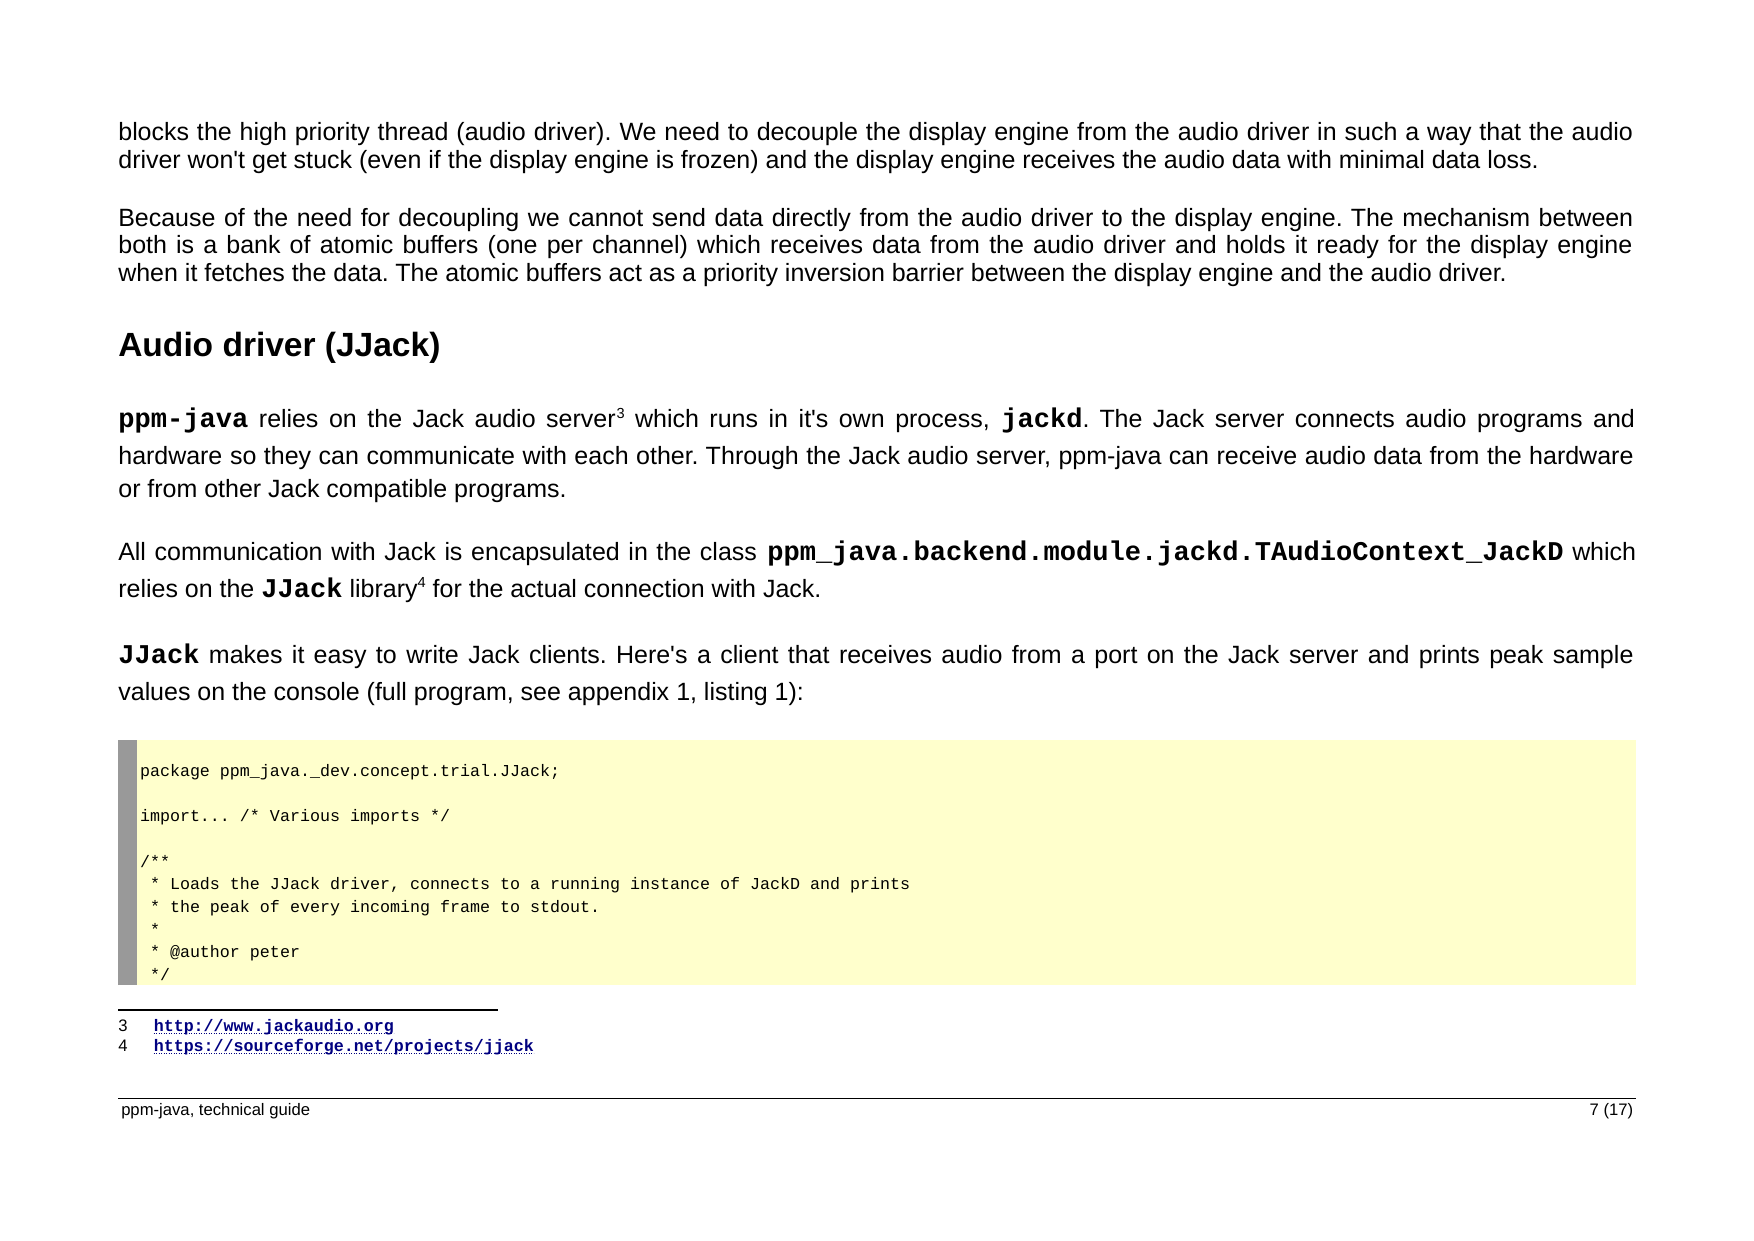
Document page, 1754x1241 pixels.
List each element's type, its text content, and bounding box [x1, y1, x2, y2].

text JJack makes it easy to write Jack clients. Here's a client that receives audio from a port on the Jack server and prints peak sample values on the console (full program, see appendix 1, listing 1): [118, 641, 1636, 705]
list package ppm_java._dev.concept.trial.JJack; [137, 763, 1636, 782]
list import... /* Various imports */ [137, 808, 1636, 827]
text ppm-java relies on the Jack audio server which runs in it's own process, jackd. The Jack server connects audio programs and hardware so they can communicate with each other. Through the Jack audio server, ppm-java can receive audio data from the hardware or from other Jack compatible programs. [118, 405, 1636, 503]
list * the peak of every incoming frame to stdout. [137, 898, 1636, 917]
list * [137, 921, 1636, 940]
subtitle Audio driver (JJack) [118, 326, 1636, 363]
list * Loads the JJack driver, connects to a running instance of JackD and prints [137, 876, 1636, 895]
list /** [137, 853, 1636, 872]
text http://www.jackaudio.org [118, 1016, 1636, 1036]
text blocks the high priority thread (audio driver). We need to decouple the display engine from the audio driver in such a way that the audio driver won't get stuck (even if the display engine is frozen) and the display engine receives the audio data with minimal data loss. [118, 118, 1636, 174]
text https://sourceforge.net/projects/jjack [118, 1036, 1636, 1056]
text Because of the need for decoupling we cannot send data directly from the audio driver to the display engine. The mechanism between both is a bank of atomic buffers (one per channel) which receives data from the audio driver and holds it ready for the display engine when it fetches the data. The atomic buffers act as a priority inversion barrier between the display engine and the audio driver. [118, 203, 1636, 287]
list * @author peter [137, 944, 1636, 962]
list */ [137, 966, 1636, 985]
text All communication with Jack is encapsulated in the class ppm_java.backend.module.jackd.TAudioContext_JackD which relies on the JJack library for the actual connection with Jack. [118, 538, 1636, 605]
